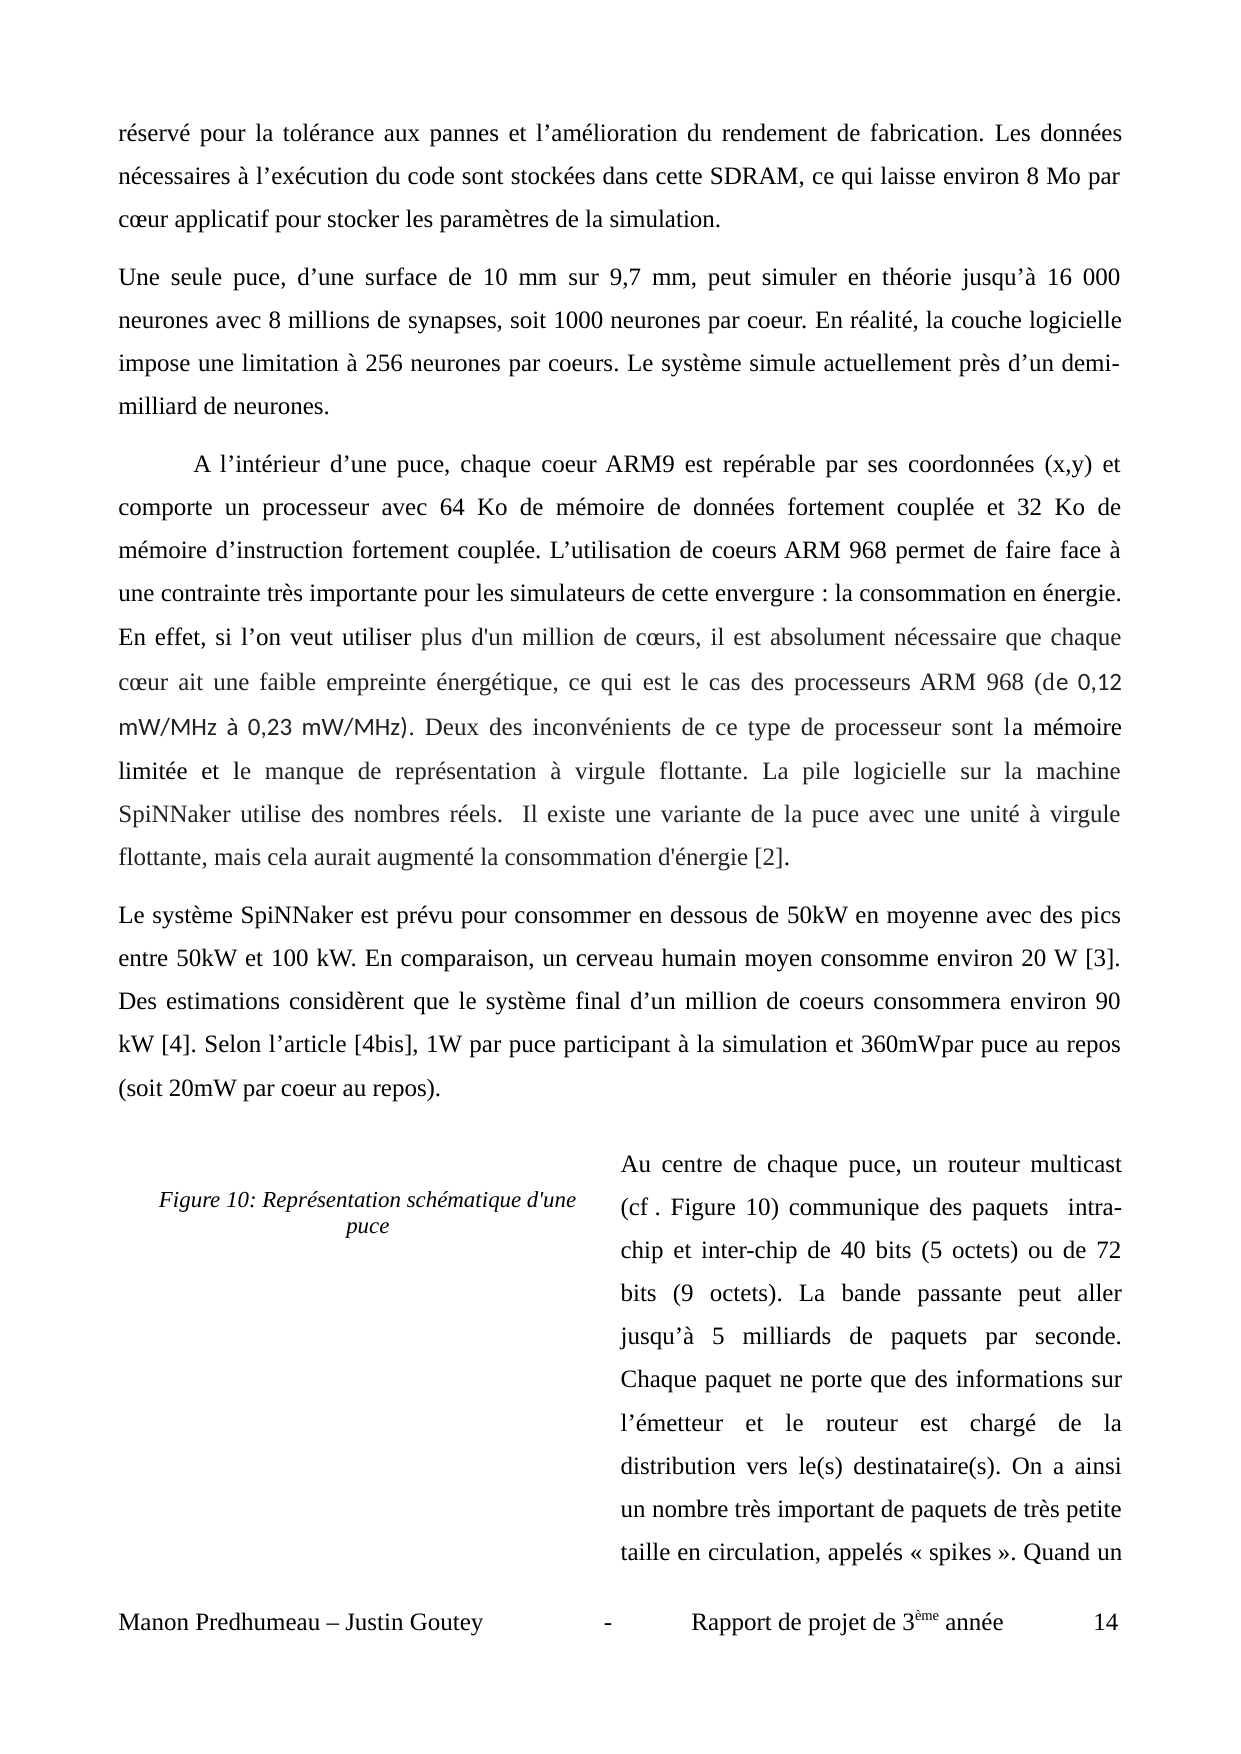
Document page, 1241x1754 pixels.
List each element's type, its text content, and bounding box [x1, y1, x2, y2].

text Figure 10: Représentation schématique d'une puce [134, 1159, 603, 1238]
text Une seule puce, d’une surface de 10 mm sur 9,7 mm, peut simuler en théorie jusqu’à 16 000 neurones avec 8 millions de synapses, soit 1000 neurones par coeur. En réalité, la couche logicielle impose une limitation à 256 neurones par coeurs. Le système simule actuellement près d’un demi-milliard de neurones. [118, 262, 1122, 420]
text A l’intérieur d’une puce, chaque coeur ARM9 est repérable par ses coordonnées (x,y) et comporte un processeur avec 64 Ko de mémoire de données fortement couplée et 32 Ko de mémoire d’instruction fortement couplée. L’utilisation de coeurs ARM 968 permet de faire face à une contrainte très importante pour les simulateurs de cette envergure : la consommation en énergie. En effet, si l’on veut utiliser plus d'un million de cœurs, il est absolument nécessaire que chaque cœur ait une faible empreinte énergétique, ce qui est le cas des processeurs ARM 968 (de 0,12 mW/MHz à 0,23 mW/MHz). Deux des inconvénients de ce type de processeur sont la mémoire limitée et le manque de représentation à virgule flottante. La pile logicielle sur la machine SpiNNaker utilise des nombres réels. Il existe une variante de la puce avec une unité à virgule flottante, mais cela aurait augmenté la consommation d'énergie [2]. [118, 449, 1122, 871]
text réservé pour la tolérance aux pannes et l’amélioration du rendement de fabrication. Les données nécessaires à l’exécution du code sont stockées dans cette SDRAM, ce qui laisse environ 8 Mo par cœur applicatif pour stocker les paramètres de la simulation. [118, 118, 1122, 233]
text Au centre de chaque puce, un routeur multicast (cf . Figure 10) communique des paquets intra-chip et inter-chip de 40 bits (5 octets) ou de 72 bits (9 octets). La bande passante peut aller jusqu’à 5 milliards de paquets par seconde. Chaque paquet ne porte que des informations sur l’émetteur et le routeur est chargé de la distribution vers le(s) destinataire(s). On a ainsi un nombre très important de paquets de très petite taille en circulation, appelés « spikes ». Quand un [118, 1147, 1122, 1567]
text Le système SpiNNaker est prévu pour consommer en dessous de 50kW en moyenne avec des pics entre 50kW et 100 kW. En comparaison, un cerveau humain moyen consomme environ 20 W [3]. Des estimations considèrent que le système final d’un million de coeurs consommera environ 90 kW [4]. Selon l’article [4bis], 1W par puce participant à la simulation et 360mWpar puce au repos (soit 20mW par coeur au repos). [118, 900, 1122, 1101]
